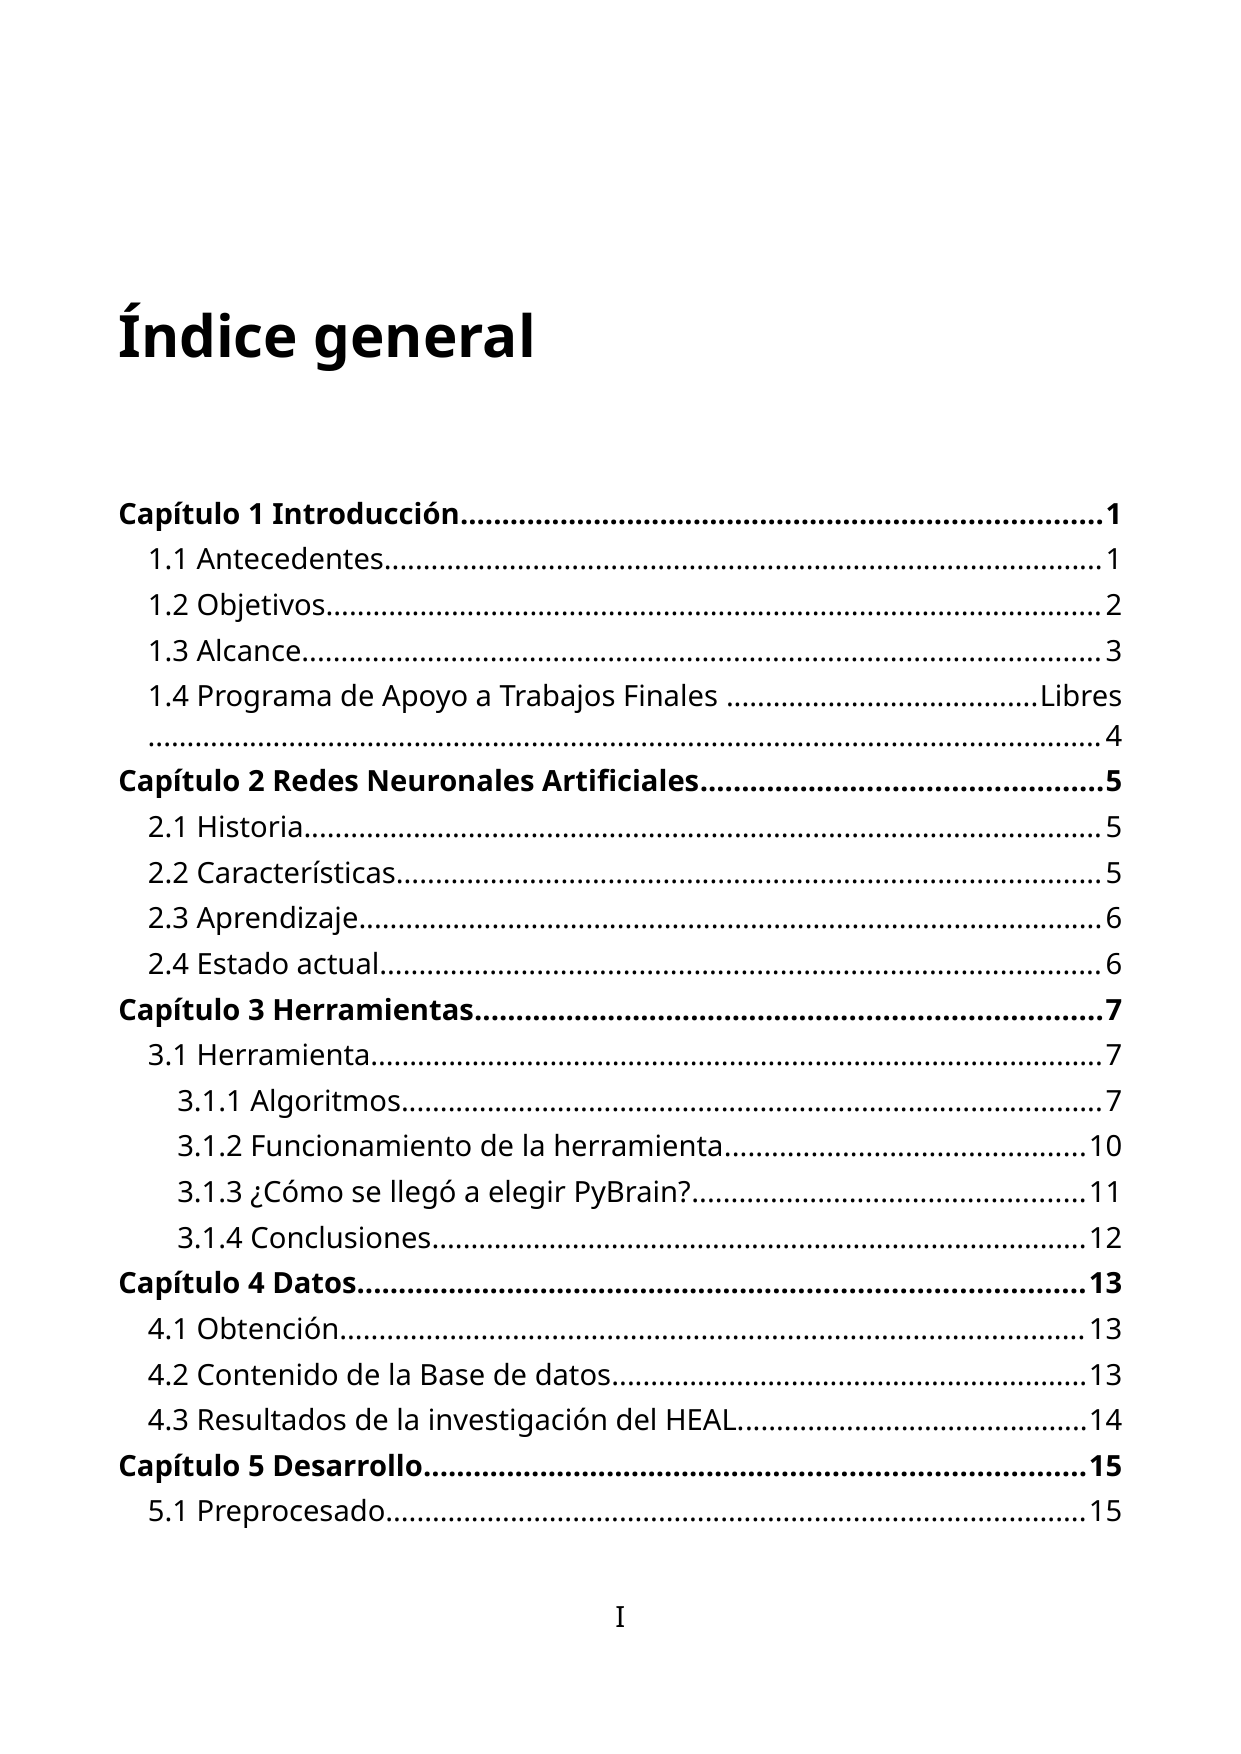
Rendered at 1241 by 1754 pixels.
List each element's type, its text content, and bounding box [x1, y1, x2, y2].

subtitle Índice general [118, 295, 1122, 375]
text 4.2 Contenido de la Base de datos 13 [148, 1354, 1122, 1393]
text 1.2 Objetivos 2 [148, 584, 1122, 624]
text 3.1.1 Algoritmos 7 [177, 1080, 1122, 1120]
text 3.1.3 ¿Cómo se llegó a elegir PyBrain? 11 [177, 1171, 1122, 1211]
text 4.1 Obtención 13 [148, 1308, 1122, 1348]
text 2.4 Estado actual 6 [148, 943, 1122, 983]
text 1.4 Programa de Apoyo a Trabajos Finales Libres 4 [148, 675, 1122, 755]
text 2.1 Historia 5 [148, 806, 1122, 846]
text 1.3 Alcance 3 [148, 630, 1122, 669]
text 5.1 Preprocesado 15 [148, 1491, 1122, 1530]
text Capítulo 4 Datos 13 [118, 1263, 1122, 1302]
text Capítulo 5 Desarrollo 15 [118, 1445, 1122, 1485]
text Capítulo 3 Herramientas 7 [118, 989, 1122, 1028]
text 2.3 Aprendizaje 6 [148, 898, 1122, 937]
text 3.1.4 Conclusiones 12 [177, 1217, 1122, 1257]
text 1.1 Antecedentes 1 [148, 538, 1122, 578]
text 3.1 Herramienta 7 [148, 1034, 1122, 1074]
text Capítulo 2 Redes Neuronales Artificiales 5 [118, 761, 1122, 800]
text 3.1.2 Funcionamiento de la herramienta 10 [177, 1126, 1122, 1165]
text 4.3 Resultados de la investigación del HEAL. 14 [148, 1399, 1122, 1439]
text Capítulo 1 Introducción 1 [118, 493, 1122, 533]
text 2.2 Características 5 [148, 852, 1122, 892]
